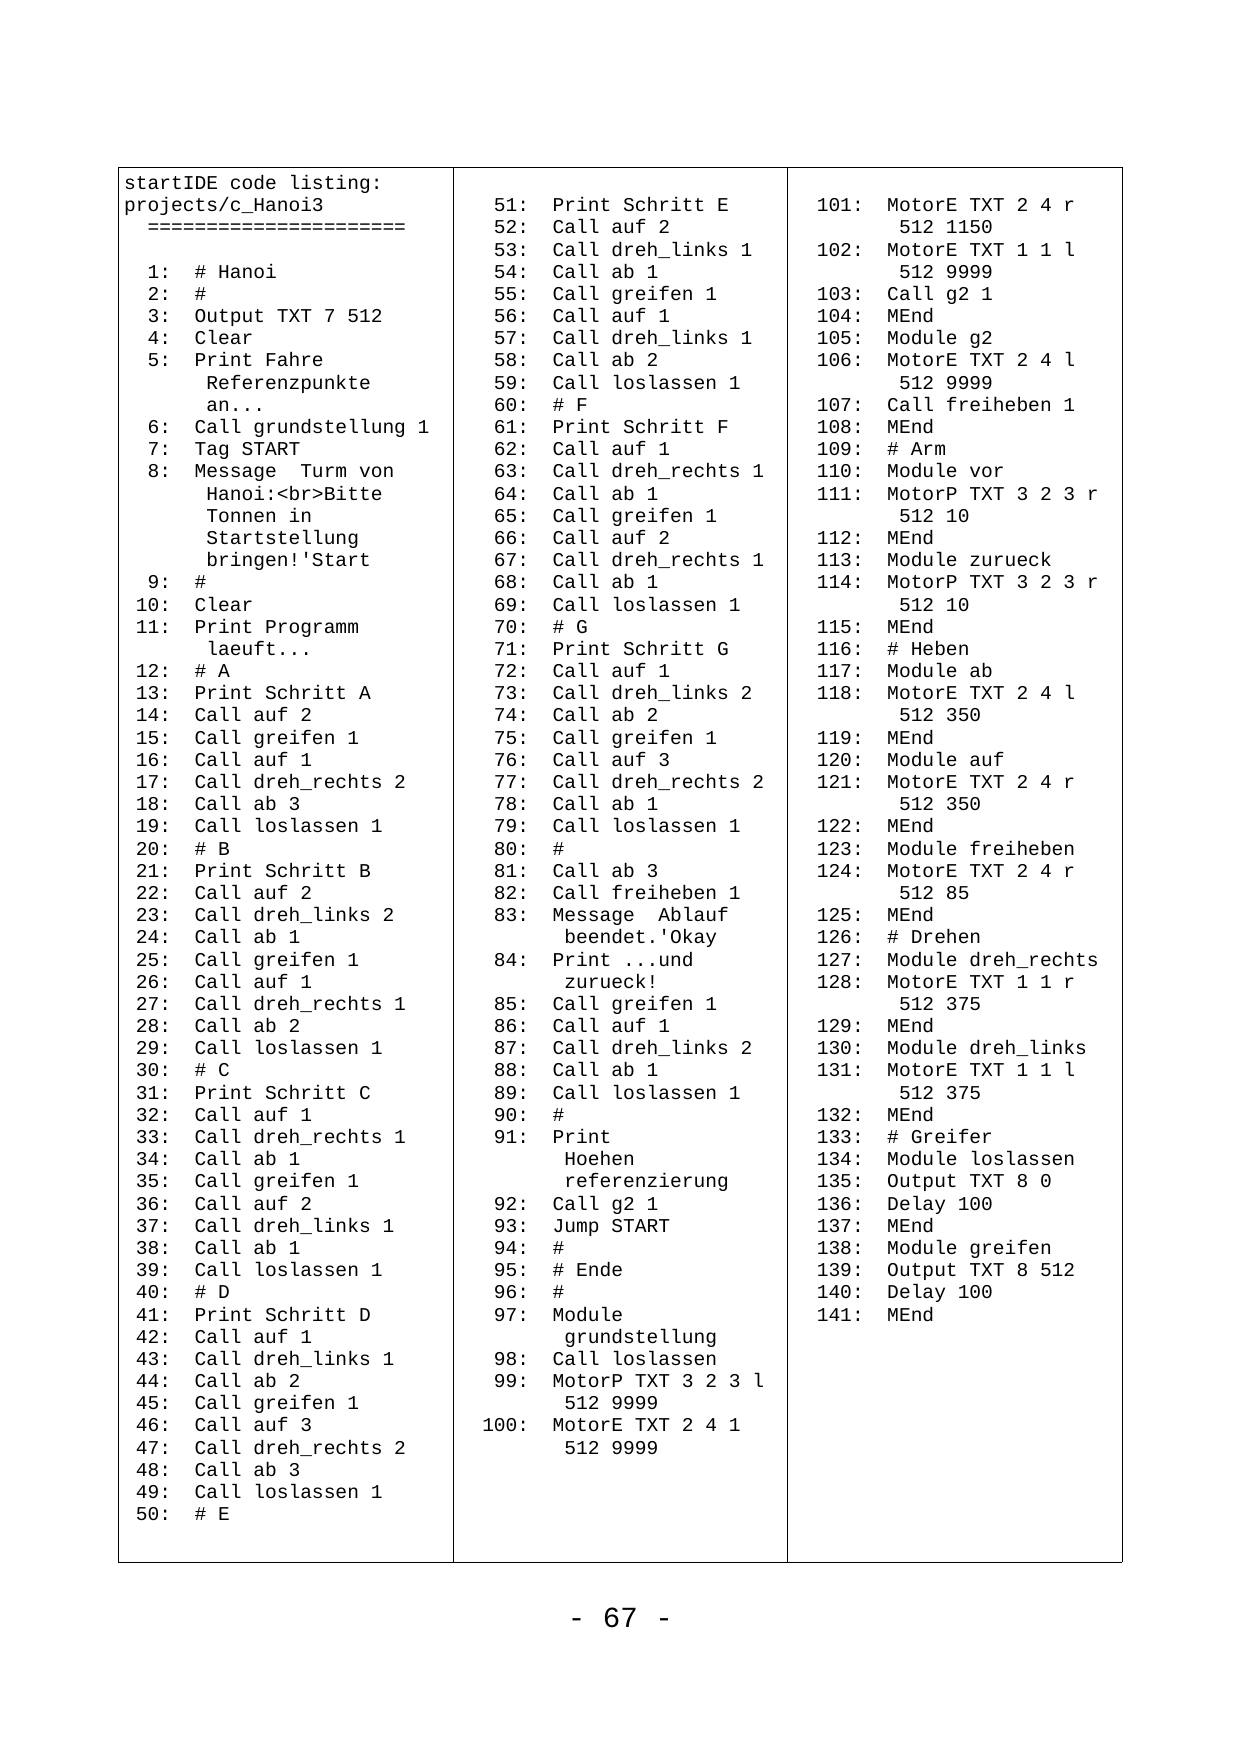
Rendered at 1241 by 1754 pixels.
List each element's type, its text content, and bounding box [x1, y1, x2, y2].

table_header 51: Print Schritt E 52: Call auf 2 53: Call dreh_links 1 54: Call ab 1 55: Call greifen 1 56: Call auf 1 57: Call dreh_links 1 58: Call ab 2 59: Call loslassen 1 60: # F 61: Print Schritt F 62: Call auf 1 63: Call dreh_rechts 1 64: Call ab 1 65: Call greifen 1 66: Call auf 2 67: Call dreh_rechts 1 68: Call ab 1 69: Call loslassen 1 70: # G 71: Print Schritt G 72: Call auf 1 73: Call dreh_links 2 74: Call ab 2 75: Call greifen 1 76: Call auf 3 77: Call dreh_rechts 2 78: Call ab 1 79: Call loslassen 1 80: # 81: Call ab 3 82: Call freiheben 1 83: Message Ablauf beendet.'Okay 84: Print ...und zurueck! 85: Call greifen 1 86: Call auf 1 87: Call dreh_links 2 88: Call ab 1 89: Call loslassen 1 90: # 91: Print Hoehen referenzierung 92: Call g2 1 93: Jump START 94: # 95: # Ende 96: # 97: Module grundstellung 98: Call loslassen 99: MotorP TXT 3 2 3 l 512 9999 100: MotorE TXT 2 4 1 512 9999 [454, 168, 787, 1562]
table_header startIDE code listing: projects/c_Hanoi3 ====================== 1: # Hanoi 2: # 3: Output TXT 7 512 4: Clear 5: Print Fahre Referenzpunkte an... 6: Call grundstellung 1 7: Tag START 8: Message Turm von Hanoi:<br>Bitte Tonnen in Startstellung bringen!'Start 9: # 10: Clear 11: Print Programm laeuft... 12: # A 13: Print Schritt A 14: Call auf 2 15: Call greifen 1 16: Call auf 1 17: Call dreh_rechts 2 18: Call ab 3 19: Call loslassen 1 20: # B 21: Print Schritt B 22: Call auf 2 23: Call dreh_links 2 24: Call ab 1 25: Call greifen 1 26: Call auf 1 27: Call dreh_rechts 1 28: Call ab 2 29: Call loslassen 1 30: # C 31: Print Schritt C 32: Call auf 1 33: Call dreh_rechts 1 34: Call ab 1 35: Call greifen 1 36: Call auf 2 37: Call dreh_links 1 38: Call ab 1 39: Call loslassen 1 40: # D 41: Print Schritt D 42: Call auf 1 43: Call dreh_links 1 44: Call ab 2 45: Call greifen 1 46: Call auf 3 47: Call dreh_rechts 2 48: Call ab 3 49: Call loslassen 1 50: # E [119, 168, 453, 1562]
table_header 101: MotorE TXT 2 4 r 512 1150 102: MotorE TXT 1 1 l 512 9999 103: Call g2 1 104: MEnd 105: Module g2 106: MotorE TXT 2 4 l 512 9999 107: Call freiheben 1 108: MEnd 109: # Arm 110: Module vor 111: MotorP TXT 3 2 3 r 512 10 112: MEnd 113: Module zurueck 114: MotorP TXT 3 2 3 r 512 10 115: MEnd 116: # Heben 117: Module ab 118: MotorE TXT 2 4 l 512 350 119: MEnd 120: Module auf 121: MotorE TXT 2 4 r 512 350 122: MEnd 123: Module freiheben 124: MotorE TXT 2 4 r 512 85 125: MEnd 126: # Drehen 127: Module dreh_rechts 128: MotorE TXT 1 1 r 512 375 129: MEnd 130: Module dreh_links 131: MotorE TXT 1 1 l 512 375 132: MEnd 133: # Greifer 134: Module loslassen 135: Output TXT 8 0 136: Delay 100 137: MEnd 138: Module greifen 139: Output TXT 8 512 140: Delay 100 141: MEnd [788, 168, 1122, 1562]
